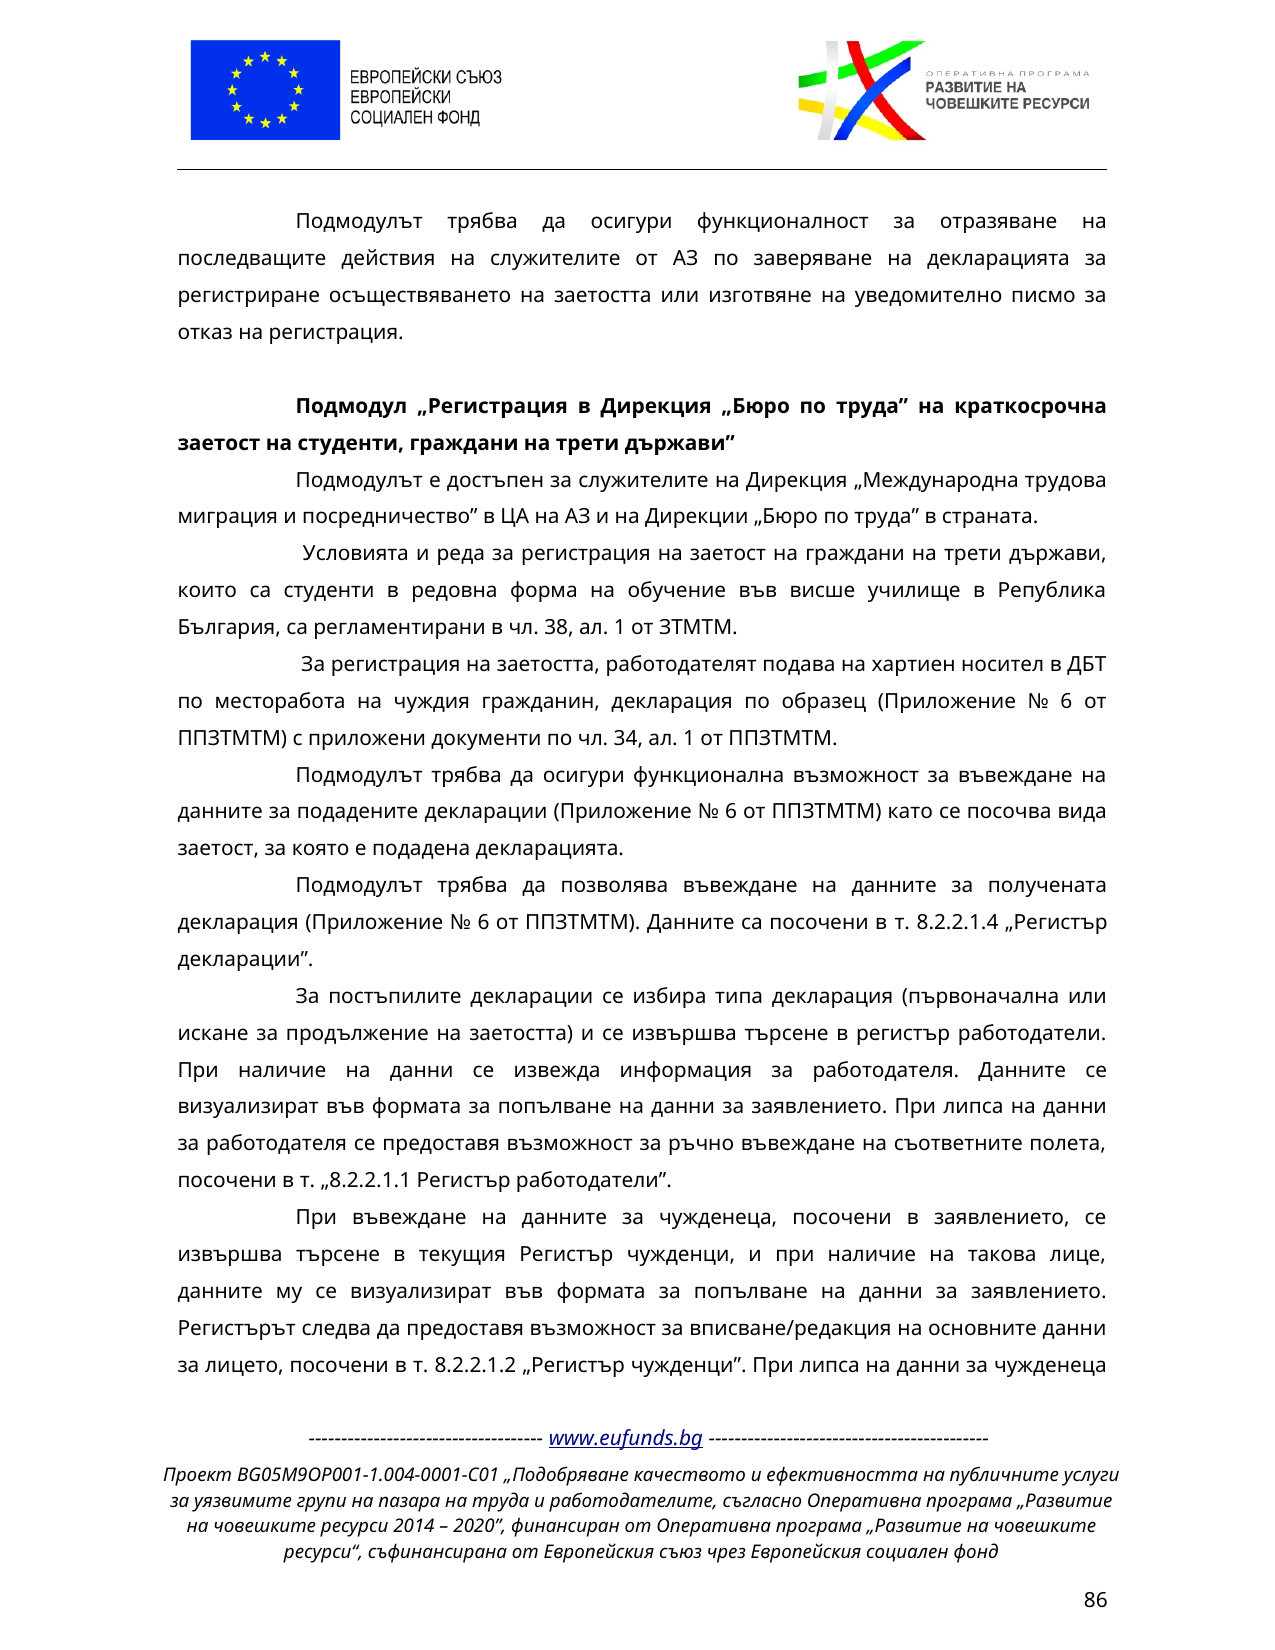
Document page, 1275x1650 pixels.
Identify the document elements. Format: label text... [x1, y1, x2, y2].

text Условията и реда за регистрация на заетост на граждани на трети държави, които са студенти в редовна форма на обучение във висше училище в Република България, са регламентирани в чл. 38, ал. 1 от ЗТМТМ. [177, 538, 1107, 641]
text Подмодулът трябва да осигури функционалност за отразяване на последващите действия на служителите от АЗ по заверяване на декларацията за регистриране осъществяването на заетостта или изготвяне на уведомително писмо за отказ на регистрация. [177, 207, 1107, 346]
text Подмодулът трябва да позволява въвеждане на данните за получената декларация (Приложение № 6 от ППЗТМТМ). Данните са посочени в т. 8.2.2.1.4 „Регистър декларации”. [177, 870, 1107, 972]
text За регистрация на заетостта, работодателят подава на хартиен носител в ДБТ по месторабота на чуждия гражданин, декларация по образец (Приложение № 6 от ППЗТМТМ) с приложени документи по чл. 34, ал. 1 от ППЗТМТМ. [177, 649, 1107, 751]
text За постъпилите декларации се избира типа декларация (първоначална или искане за продължение на заетостта) и се извършва търсене в регистър работодатели. При наличие на данни се извежда информация за работодателя. Данните се визуализират във формата за попълване на данни за заявлението. При липса на данни за работодателя се предоставя възможност за ръчно въвеждане на съответните полета, посочени в т. „8.2.2.1.1 Регистър работодатели”. [177, 981, 1107, 1194]
text Подмодулът трябва да осигури функционална възможност за въвеждане на данните за подадените декларации (Приложение № 6 от ППЗТМТМ) като се посочва вида заетост, за която е подадена декларацията. [177, 760, 1107, 862]
text Подмодулът е достъпен за служителите на Дирекция „Международна трудова миграция и посредничество” в ЦА на АЗ и на Дирекции „Бюро по труда” в страната. [177, 465, 1107, 530]
text При въвеждане на данните за чужденеца, посочени в заявлението, се извършва търсене в текущия Регистър чужденци, и при наличие на такова лице, данните му се визуализират във формата за попълване на данни за заявлението. Регистърът следва да предоставя възможност за вписване/редакция на основните данни за лицето, посочени в т. 8.2.2.1.2 „Регистър чужденци”. При липса на данни за чужденеца [177, 1202, 1107, 1378]
text Подмодул „Регистрация в Дирекция „Бюро по труда” на краткосрочна заетост на студенти, граждани на трети държави” [177, 391, 1107, 456]
